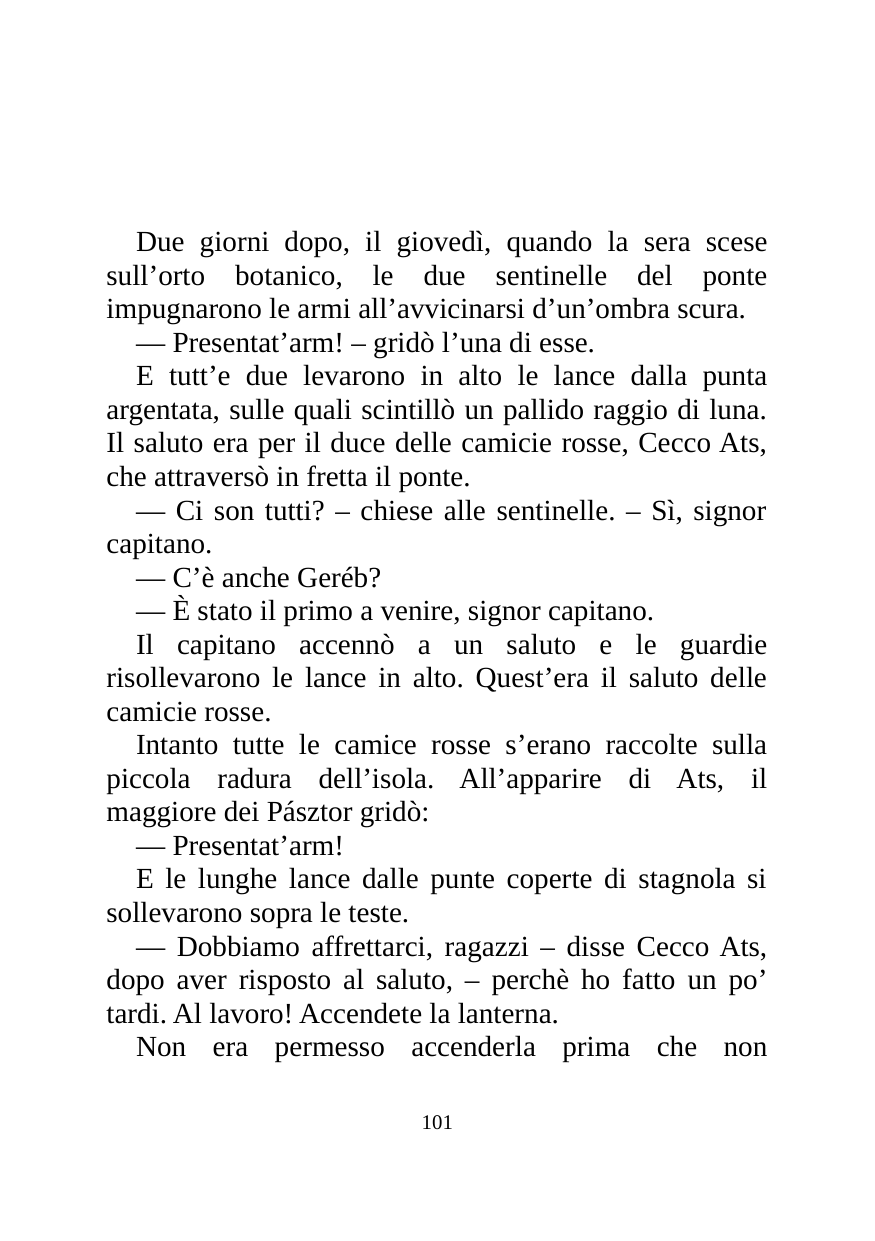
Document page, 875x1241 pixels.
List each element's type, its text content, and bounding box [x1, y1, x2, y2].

text — Dobbiamo affrettarci, ragazzi – disse Cecco Ats, dopo aver risposto al saluto, – perchè ho fatto un po’ tardi. Al lavoro! Accendete la lanterna. [106, 929, 768, 1029]
text E tutt’e due levarono in alto le lance dalla punta argentata, sulle quali scintillò un pallido raggio di luna. Il saluto era per il duce delle camicie rosse, Cecco Ats, che attraversò in fretta il ponte. [106, 358, 768, 493]
text — Presentat’arm! – gridò l’una di esse. [106, 325, 768, 358]
text — Presentat’arm! [106, 828, 768, 862]
text Due giorni dopo, il giovedì, quando la sera scese sull’orto botanico, le due sentinelle del ponte impugnarono le armi all’avvicinarsi d’un’ombra scura. [106, 224, 768, 325]
text Intanto tutte le camice rosse s’erano raccolte sulla piccola radura dell’isola. All’apparire di Ats, il maggiore dei Pásztor gridò: [106, 727, 768, 828]
text — Ci son tutti? – chiese alle sentinelle. – Sì, signor capitano. [106, 493, 768, 560]
text Il capitano accennò a un saluto e le guardie risollevarono le lance in alto. Quest’era il saluto delle camicie rosse. [106, 627, 768, 727]
text E le lunghe lance dalle punte coperte di stagnola si sollevarono sopra le teste. [106, 862, 768, 929]
text Non era permesso accenderla prima che non [106, 1029, 768, 1063]
text — C’è anche Geréb? [106, 560, 768, 593]
text — È stato il primo a venire, signor capitano. [106, 593, 768, 627]
